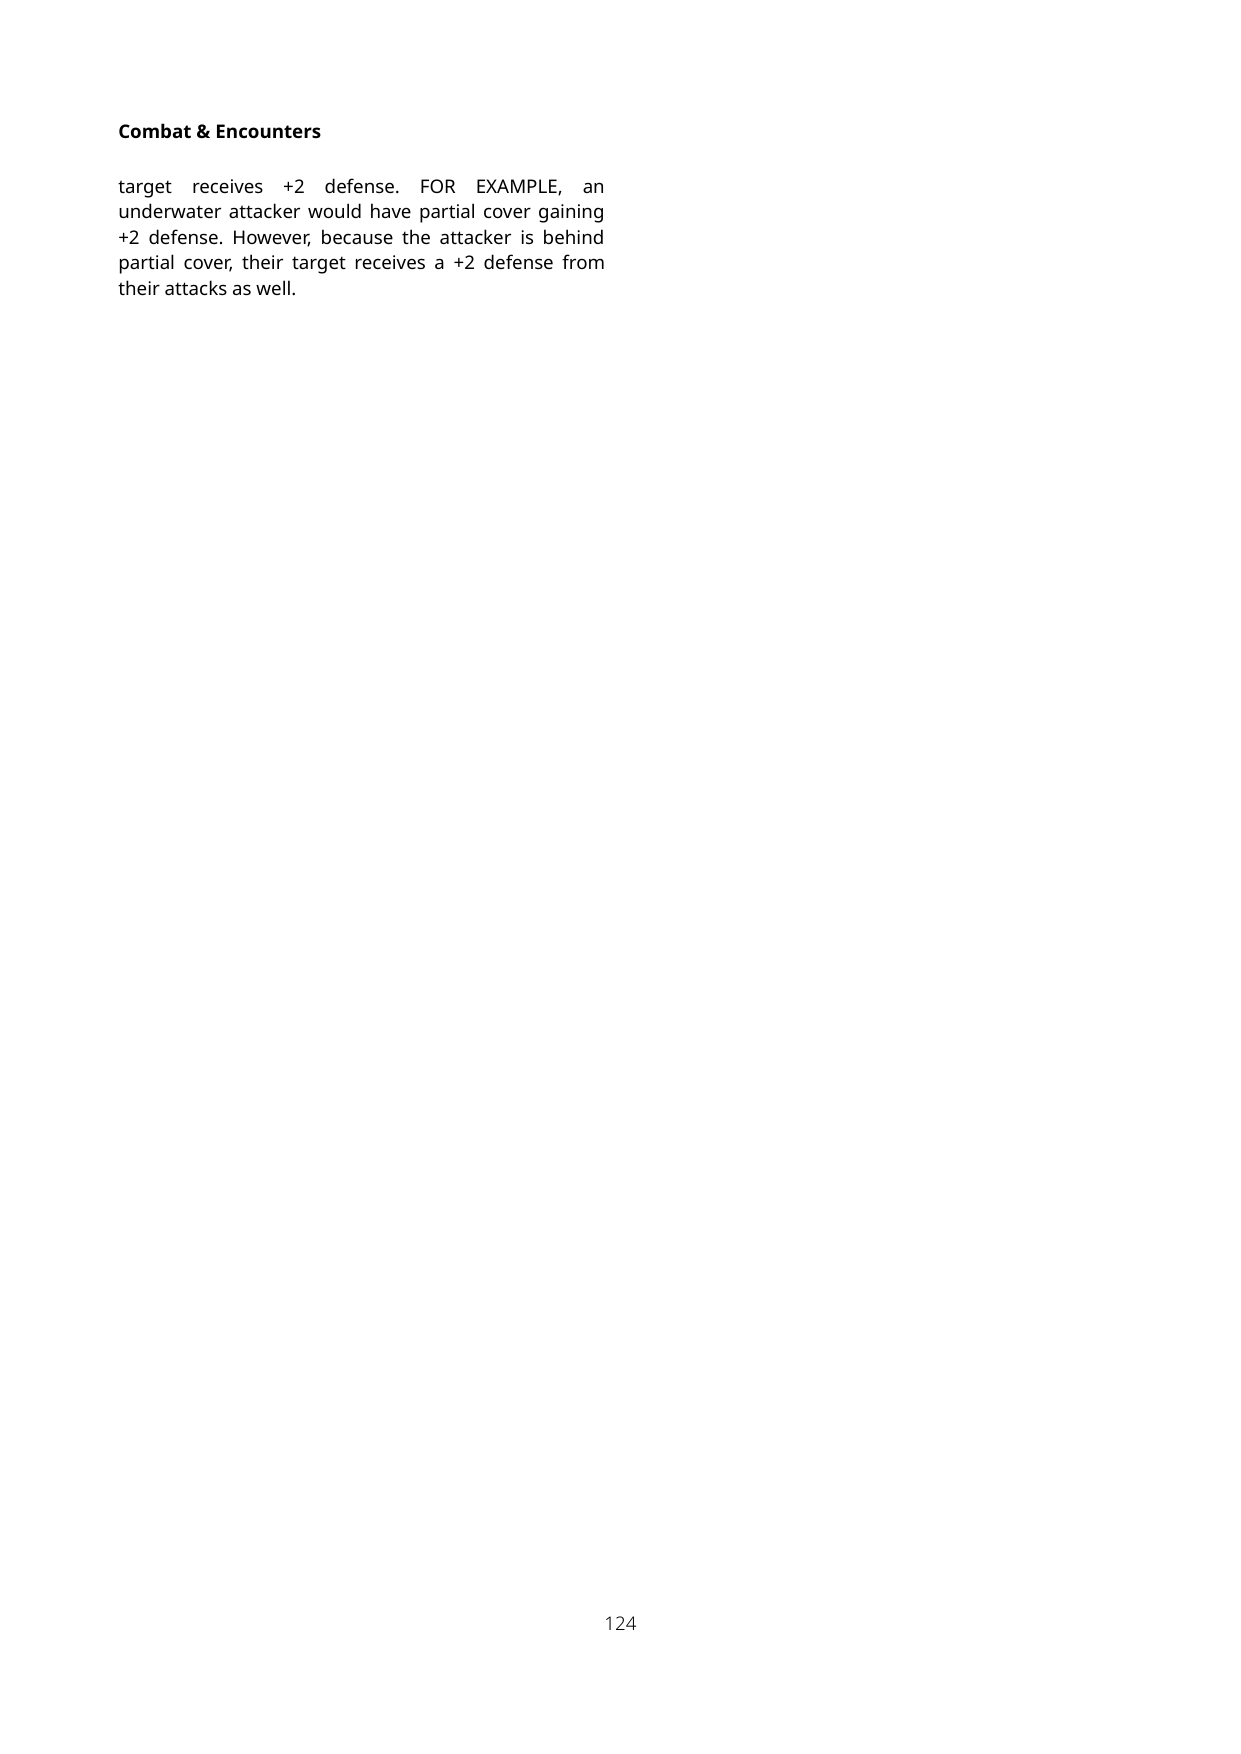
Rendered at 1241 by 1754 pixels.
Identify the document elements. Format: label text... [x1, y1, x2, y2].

text target receives +2 defense. FOR EXAMPLE, an underwater attacker would have partial cover gaining +2 defense. However, because the attacker is behind partial cover, their target receives a +2 defense from their attacks as well. [118, 173, 605, 301]
